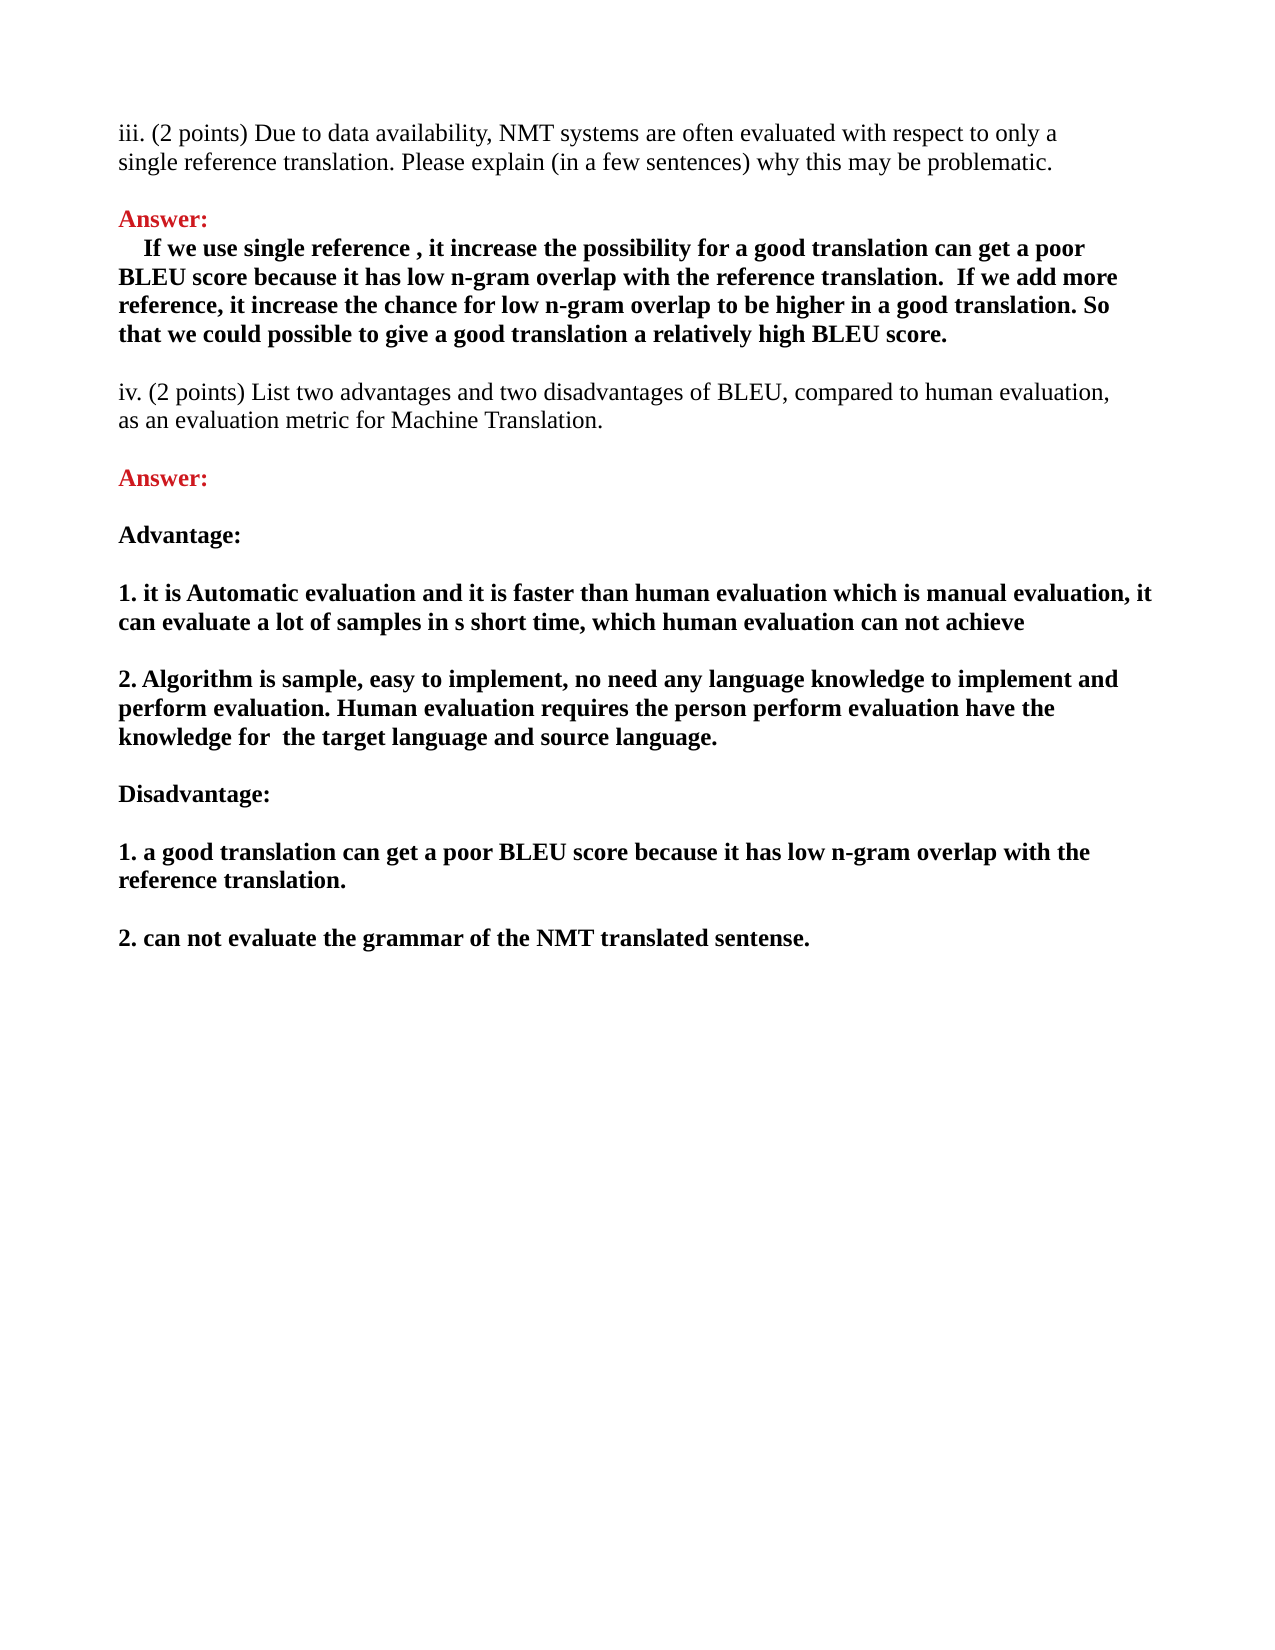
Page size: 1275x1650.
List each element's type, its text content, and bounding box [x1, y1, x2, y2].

text 2. can not evaluate the grammar of the NMT translated sentense. [118, 923, 1157, 952]
text 2. Algorithm is sample, easy to implement, no need any language knowledge to implement and perform evaluation. Human evaluation requires the person perform evaluation have the knowledge for the target language and source language. [118, 664, 1157, 751]
text Advantage: [118, 521, 1157, 549]
text Disadvantage: [118, 779, 1157, 808]
text single reference translation. Please explain (in a few sentences) why this may be problematic. [118, 147, 1157, 176]
text If we use single reference , it increase the possibility for a good translation can get a poor BLEU score because it has low n-gram overlap with the reference translation. If we add more reference, it increase the chance for low n-gram overlap to be higher in a good translation. So that we could possible to give a good translation a relatively high BLEU score. [118, 233, 1157, 348]
text Answer: [118, 463, 1157, 492]
text as an evaluation metric for Machine Translation. [118, 406, 1157, 434]
text 1. it is Automatic evaluation and it is faster than human evaluation which is manual evaluation, it can evaluate a lot of samples in s short time, which human evaluation can not achieve [118, 578, 1157, 636]
text Answer: [118, 204, 1157, 233]
text iii. (2 points) Due to data availability, NMT systems are often evaluated with respect to only a [118, 118, 1157, 147]
text 1. a good translation can get a poor BLEU score because it has low n-gram overlap with the reference translation. [118, 837, 1157, 894]
text iv. (2 points) List two advantages and two disadvantages of BLEU, compared to human evaluation, [118, 377, 1157, 406]
